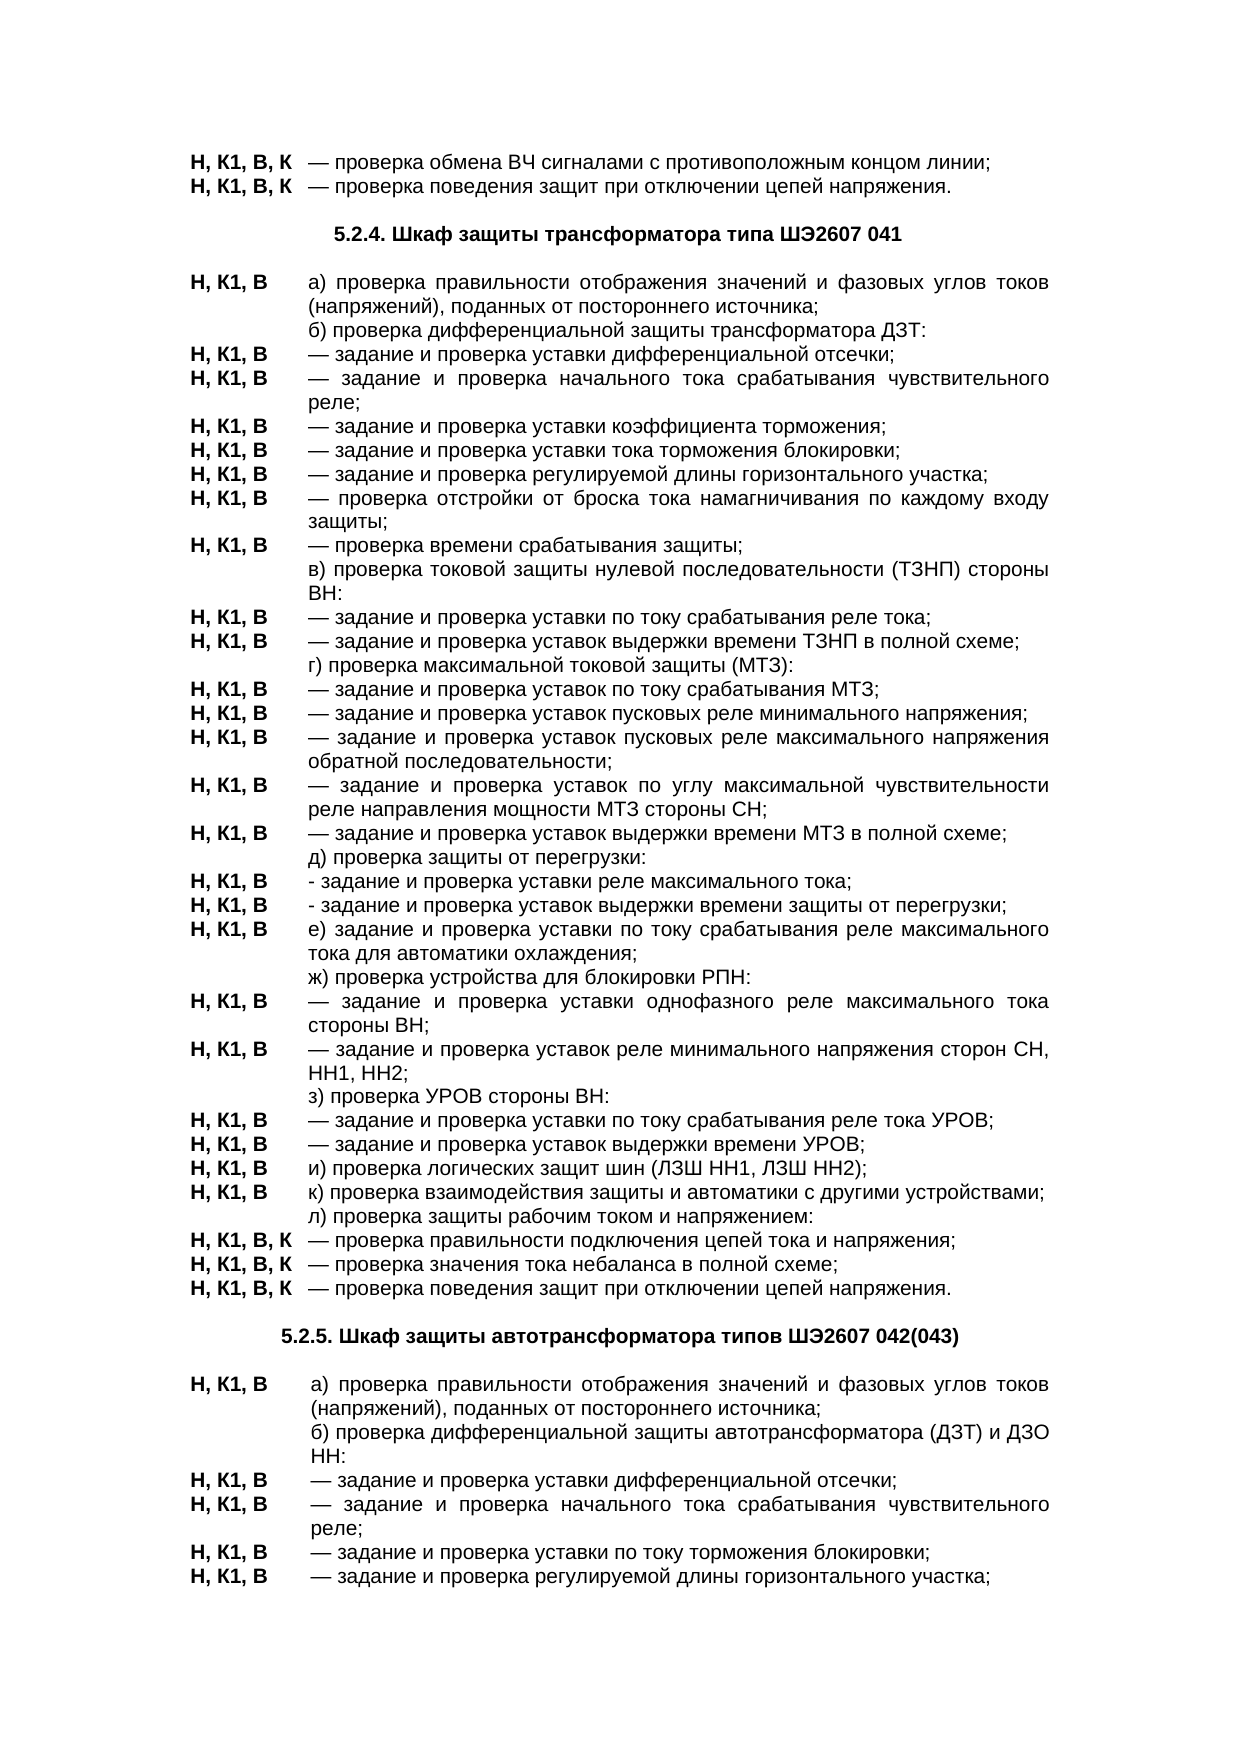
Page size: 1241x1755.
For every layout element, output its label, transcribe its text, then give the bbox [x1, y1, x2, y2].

table_cell Н, К1, В [187, 773, 305, 821]
table_cell Н, К1, В [187, 485, 305, 533]
table_cell Н, К1, В [187, 1036, 305, 1084]
table_cell Н, К1, В [187, 725, 305, 773]
text 5.2.4. Шкаф защиты трансформатора типа ШЭ2607 041 [183, 222, 1053, 246]
table_header Н, К1, В [187, 270, 305, 318]
table_cell Н, К1, В [187, 917, 305, 964]
table_cell Н, К1, В [187, 1492, 307, 1539]
table_cell Н, К1, В [187, 989, 305, 1036]
table_header Н, К1, В [187, 1372, 307, 1420]
text 5.2.5. Шкаф защиты автотрансформатора типов ШЭ2607 042(043) [187, 1324, 1053, 1348]
table_cell Н, К1, В [187, 366, 305, 413]
table_cell [187, 557, 305, 605]
table_cell [187, 1420, 307, 1468]
